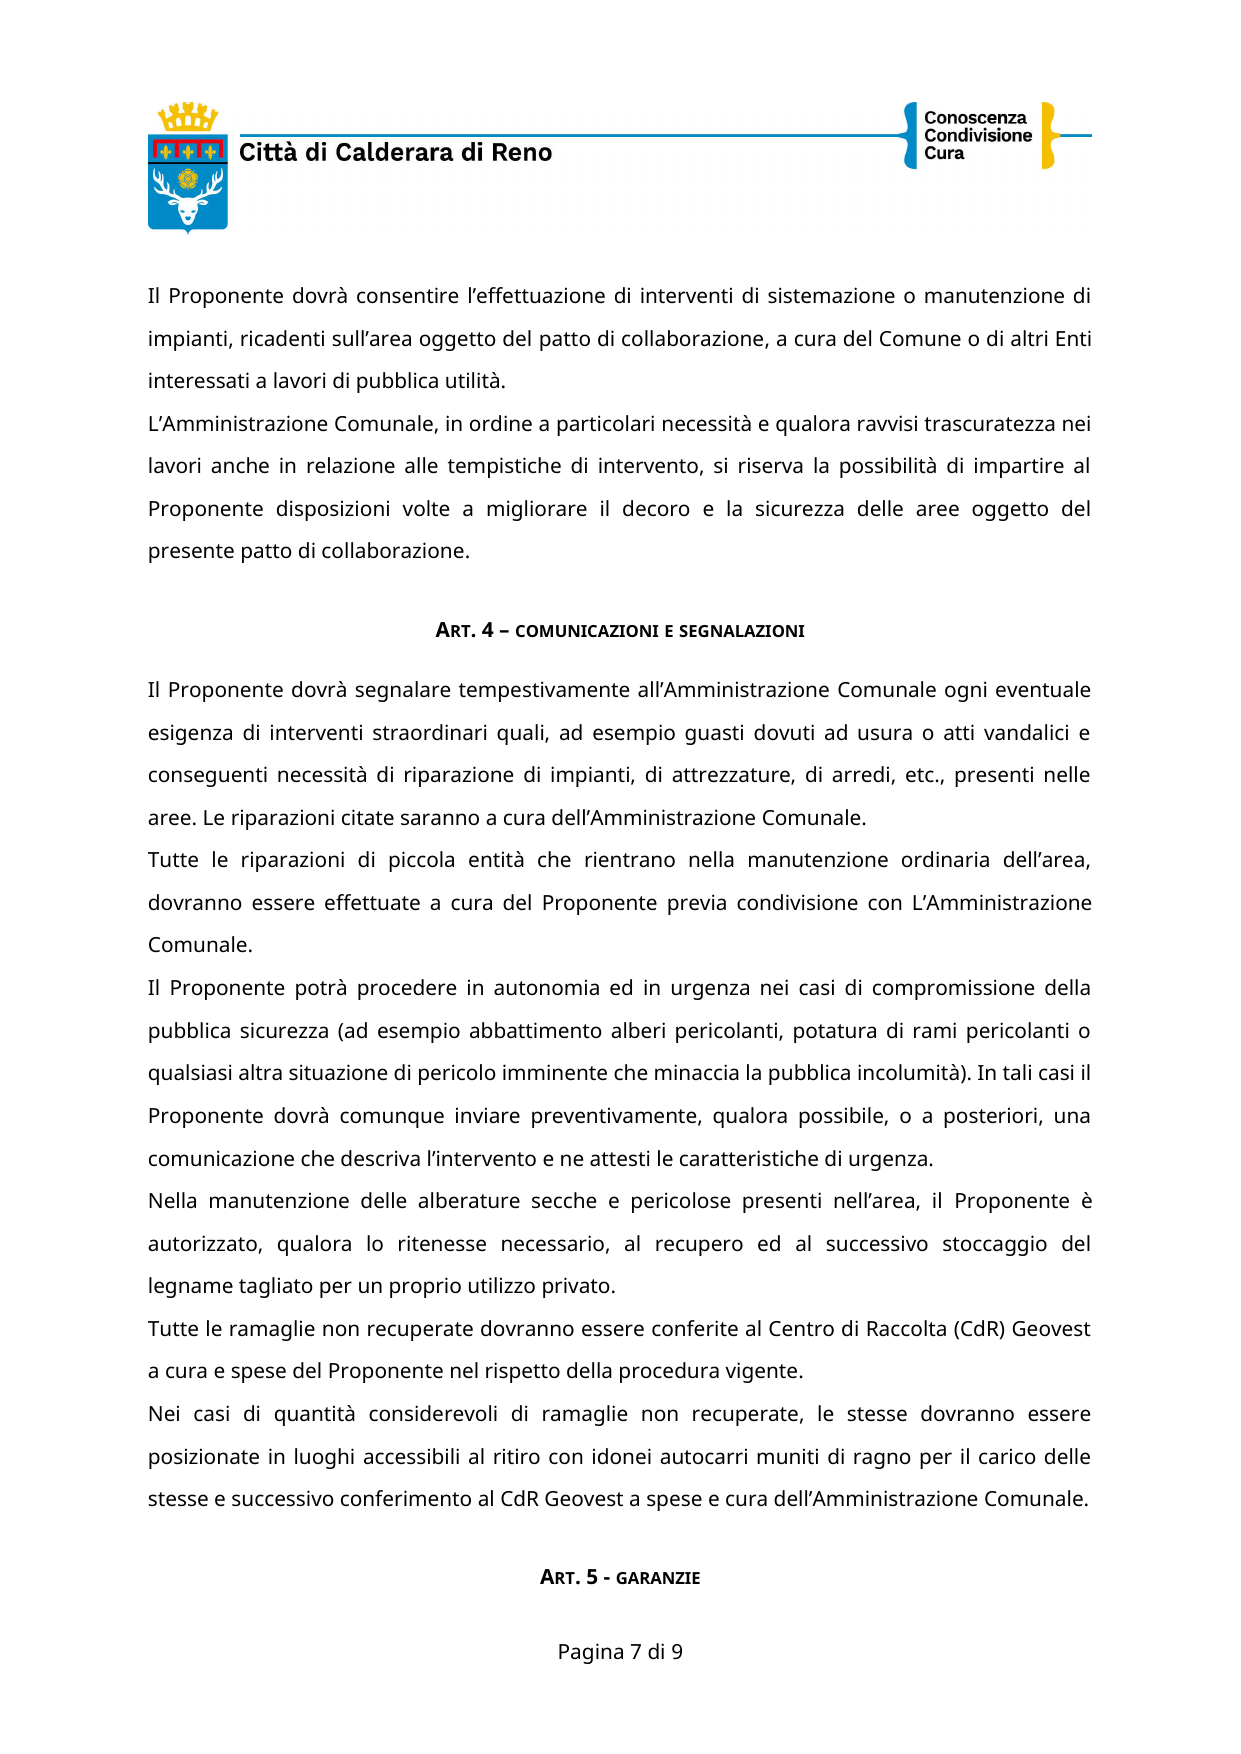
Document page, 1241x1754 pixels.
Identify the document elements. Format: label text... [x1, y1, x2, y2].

text Nella manutenzione delle alberature secche e pericolose presenti nell’area, il Proponente è autorizzato, qualora lo ritenesse necessario, al recupero ed al successivo stoccaggio del legname tagliato per un proprio utilizzo privato. [148, 1186, 1093, 1300]
text Art. 5 - garanzie [148, 1562, 1093, 1591]
text L’Amministrazione Comunale, in ordine a particolari necessità e qualora ravvisi trascuratezza nei lavori anche in relazione alle tempistiche di intervento, si riserva la possibilità di impartire al Proponente disposizioni volte a migliorare il decoro e la sicurezza delle aree oggetto del presente patto di collaborazione. [148, 409, 1093, 565]
picture [183, 146, 193, 158]
text Tutte le ramaglie non recuperate dovranno essere conferite al Centro di Raccolta (CdR) Geovest a cura e spese del Proponente nel rispetto della procedura vigente. [148, 1314, 1093, 1385]
text Il Proponente dovrà consentire l’effettuazione di interventi di sistemazione o manutenzione di impianti, ricadenti sull’area oggetto del patto di collaborazione, a cura del Comune o di altri Enti interessati a lavori di pubblica utilità. [148, 281, 1093, 395]
picture [179, 169, 197, 189]
picture [205, 146, 215, 159]
text Il Proponente dovrà segnalare tempestivamente all’Amministrazione Comunale ogni eventuale esigenza di interventi straordinari quali, ad esempio guasti dovuti ad usura o atti vandalici e conseguenti necessità di riparazione di impianti, di attrezzature, di arredi, etc., presenti nelle aree. Le riparazioni citate saranno a cura dell’Amministrazione Comunale. [148, 675, 1093, 831]
text Il Proponente potrà procedere in autonomia ed in urgenza nei casi di compromissione della pubblica sicurezza (ad esempio abbattimento alberi pericolanti, potatura di rami pericolanti o qualsiasi altra situazione di pericolo imminente che minaccia la pubblica incolumità). In tali casi il Proponente dovrà comunque inviare preventivamente, qualora possibile, o a posteriori, una comunicazione che descriva l’intervento e ne attesti le caratteristiche di urgenza. [148, 973, 1093, 1172]
picture [154, 174, 222, 224]
picture [154, 140, 222, 157]
picture [149, 101, 1091, 236]
text Nei casi di quantità considerevoli di ramaglie non recuperate, le stesse dovranno essere posizionate in luoghi accessibili al ritiro con idonei autocarri muniti di ragno per il carico delle stesse e successivo conferimento al CdR Geovest a spese e cura dell’Amministrazione Comunale. [148, 1399, 1093, 1513]
text Tutte le riparazioni di piccola entità che rientrano nella manutenzione ordinaria dell’area, dovranno essere effettuate a cura del Proponente previa condivisione con L’Amministrazione Comunale. [148, 845, 1093, 959]
text Art. 4 – comunicazioni e segnalazioni [148, 615, 1092, 643]
picture [161, 146, 171, 159]
